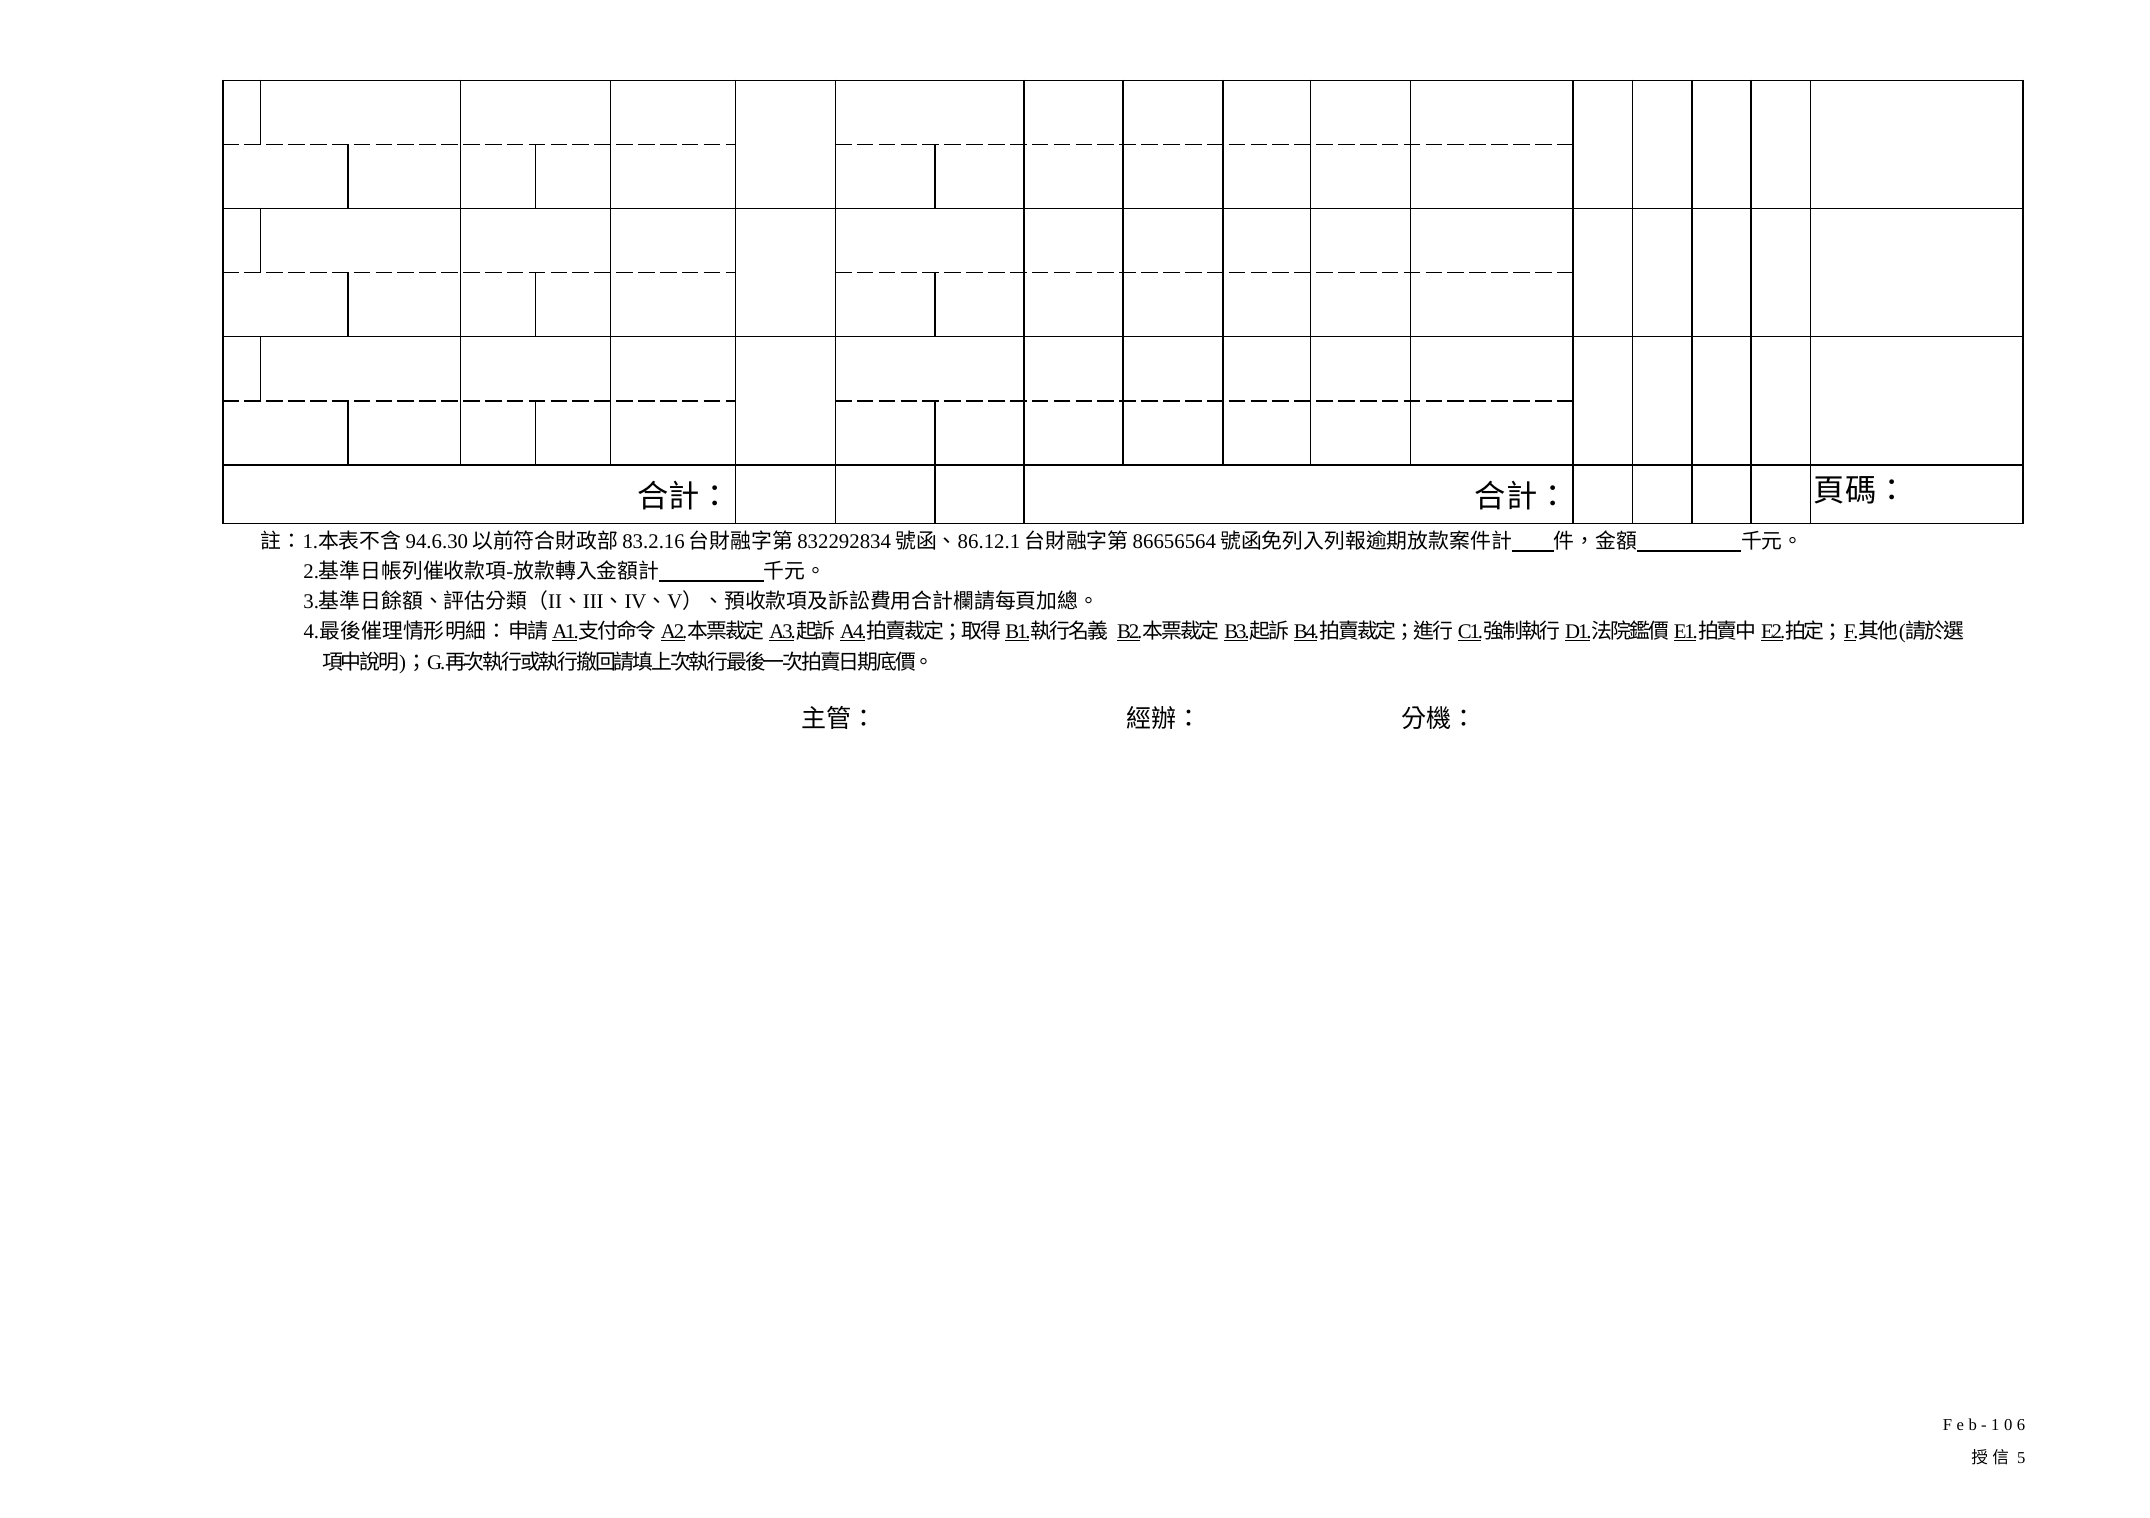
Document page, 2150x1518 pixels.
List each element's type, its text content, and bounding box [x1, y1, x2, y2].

table_cell [836, 144, 934, 208]
table_cell [1311, 81, 1410, 144]
table_cell [224, 81, 260, 144]
table_cell [349, 144, 460, 208]
table_cell [611, 272, 735, 336]
table_cell [1025, 272, 1122, 336]
table_cell [936, 466, 1023, 523]
table_cell [1311, 144, 1410, 208]
text 註：1.本表不含94.6.30以前符合財政部83.2.16台財融字第832292834號函、86.12.1台財融字第86656564號函免列入列報逾期放款案件計 件，金額 千元。 [261, 524, 2023, 554]
table_cell [1574, 466, 1632, 523]
table_cell [1124, 81, 1222, 144]
text 主管： 經辦： 分機： [311, 675, 1966, 738]
table_cell [736, 209, 835, 336]
table_cell [1811, 337, 2022, 464]
table_cell [1224, 272, 1310, 336]
table_cell [224, 209, 260, 272]
table_cell [261, 337, 460, 400]
table_cell [1633, 337, 1691, 464]
table_cell [1574, 81, 1632, 208]
table_cell [836, 272, 934, 336]
table_cell [1411, 272, 1572, 336]
table_cell [1025, 81, 1122, 144]
table_cell [736, 466, 835, 523]
table_cell [461, 400, 535, 464]
table_cell [1311, 400, 1410, 464]
table_cell [461, 209, 610, 272]
table_cell [611, 209, 735, 272]
table_cell [1693, 209, 1750, 336]
table_cell [536, 400, 610, 464]
table_cell [1124, 144, 1222, 208]
table_cell [836, 466, 934, 523]
text 4.最後催理情形明細：申請A1.支付命令A2.本票裁定A3.起訴A4.拍賣裁定；取得B1.執行名義 B2.本票裁定B3.起訴B4.拍賣裁定；進行C1.強制執行D1.法院鑑價E1.拍賣中E2.拍定；F.其他(請於選項中說明)；G.再次執行或執行撤回請填上次執行最後一次拍賣日期底價。 [303, 615, 1966, 675]
table_cell [1411, 337, 1572, 400]
table_cell [1574, 337, 1632, 464]
table_cell [349, 400, 460, 464]
table_cell [1124, 272, 1222, 336]
table_cell [936, 272, 1023, 336]
table_cell 合計： [1025, 466, 1572, 523]
table_cell [1752, 81, 1810, 208]
table_cell [536, 272, 610, 336]
table_cell [611, 81, 735, 144]
table_cell [611, 337, 735, 400]
table_cell [611, 144, 735, 208]
table_cell [611, 400, 735, 464]
table_cell 合計： [224, 466, 735, 523]
table_cell [1633, 466, 1691, 523]
table_cell [1224, 337, 1310, 400]
table_cell [1311, 337, 1410, 400]
table_cell [1025, 209, 1122, 272]
table_cell [1752, 466, 1810, 523]
table_cell [836, 400, 934, 464]
table_cell [1574, 209, 1632, 336]
table_cell [1811, 81, 2022, 208]
table_cell [1752, 337, 1810, 464]
table_cell [1411, 209, 1572, 272]
table_cell [461, 81, 610, 144]
text 2.基準日帳列催收款項-放款轉入金額計 千元。 [303, 554, 2023, 584]
table_cell [1124, 209, 1222, 272]
table_cell [1025, 400, 1122, 464]
table_cell [1411, 144, 1572, 208]
table_cell [1224, 81, 1310, 144]
table_cell [1124, 337, 1222, 400]
table_cell [1311, 272, 1410, 336]
table_cell [349, 272, 460, 336]
table_cell [1633, 209, 1691, 336]
table_cell [461, 272, 535, 336]
table_cell [461, 144, 535, 208]
table_cell [1811, 209, 2022, 336]
table_cell [1224, 400, 1310, 464]
table_cell [1025, 337, 1122, 400]
table_cell [1752, 209, 1810, 336]
table_cell [1124, 400, 1222, 464]
table_cell [736, 81, 835, 208]
text 3.基準日餘額、評估分類（II、III、IV、V）、預收款項及訴訟費用合計欄請每頁加總。 [303, 584, 2023, 615]
table_cell [836, 337, 1023, 400]
table_cell [736, 337, 835, 464]
table_cell [1411, 400, 1572, 464]
table_cell 頁碼： [1811, 466, 2022, 523]
table_cell [1633, 81, 1691, 208]
table_cell [224, 144, 347, 208]
table_cell [1693, 466, 1750, 523]
table_cell [936, 400, 1023, 464]
table_cell [224, 337, 260, 400]
table_cell [836, 81, 1023, 144]
table_cell [1224, 144, 1310, 208]
table_cell [1411, 81, 1572, 144]
table_cell [1693, 81, 1750, 208]
table_cell [261, 81, 460, 144]
table_cell [536, 144, 610, 208]
table_cell [1311, 209, 1410, 272]
table_cell [1025, 144, 1122, 208]
table_cell [224, 400, 347, 464]
table_cell [936, 144, 1023, 208]
table_cell [224, 272, 347, 336]
table_cell [836, 209, 1023, 272]
table_cell [461, 337, 610, 400]
table_cell [261, 209, 460, 272]
table_cell [1693, 337, 1750, 464]
table_cell [1224, 209, 1310, 272]
